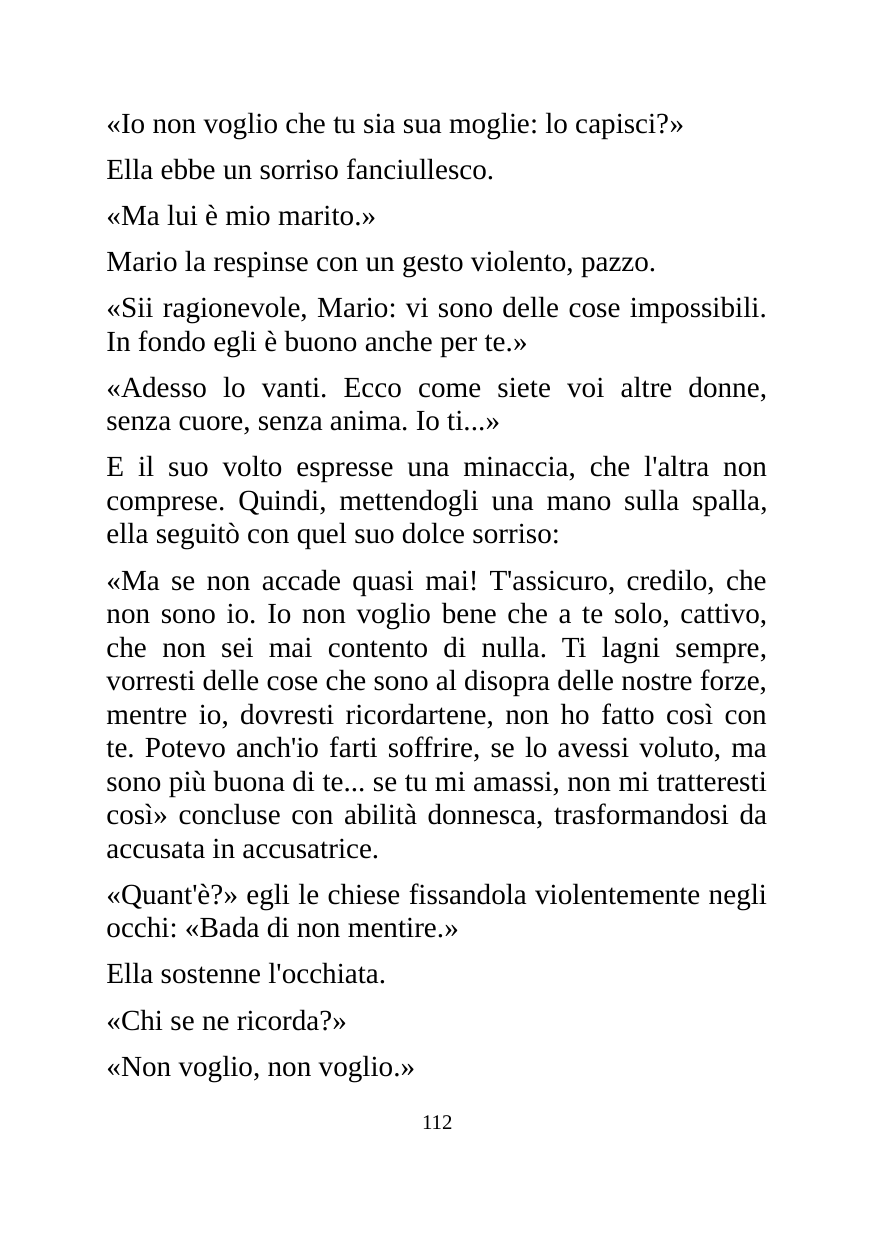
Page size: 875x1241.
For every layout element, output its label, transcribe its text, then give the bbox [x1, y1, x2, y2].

text «Chi se ne ricorda?» [106, 1003, 768, 1036]
text «Ma se non accade quasi mai! T'assicuro, credilo, che non sono io. Io non voglio bene che a te solo, cattivo, che non sei mai contento di nulla. Ti lagni sempre, vorresti delle cose che sono al disopra delle nostre forze, mentre io, dovresti ricordartene, non ho fatto così con te. Potevo anch'io farti soffrire, se lo avessi voluto, ma sono più buona di te... se tu mi amassi, non mi tratteresti così» concluse con abilità donnesca, trasformandosi da accusata in accusatrice. [106, 563, 768, 864]
text Ella sostenne l'occhiata. [106, 957, 768, 990]
text «Adesso lo vanti. Ecco come siete voi altre donne, senza cuore, senza anima. Io ti...» [106, 370, 768, 437]
text «Sii ragionevole, Mario: vi sono delle cose impossibili. In fondo egli è buono anche per te.» [106, 290, 768, 357]
text «Io non voglio che tu sia sua moglie: lo capisci?» [106, 106, 768, 140]
text Ella ebbe un sorriso fanciullesco. [106, 152, 768, 186]
text «Quant'è?» egli le chiese fissandola violentemente negli occhi: «Bada di non mentire.» [106, 877, 768, 944]
text Mario la respinse con un gesto violento, pazzo. [106, 244, 768, 278]
text «Ma lui è mio marito.» [106, 198, 768, 232]
text E il suo volto espresse una minaccia, che l'altra non comprese. Quindi, mettendogli una mano sulla spalla, ella seguitò con quel suo dolce sorriso: [106, 449, 768, 550]
text «Non voglio, non voglio.» [106, 1049, 768, 1082]
